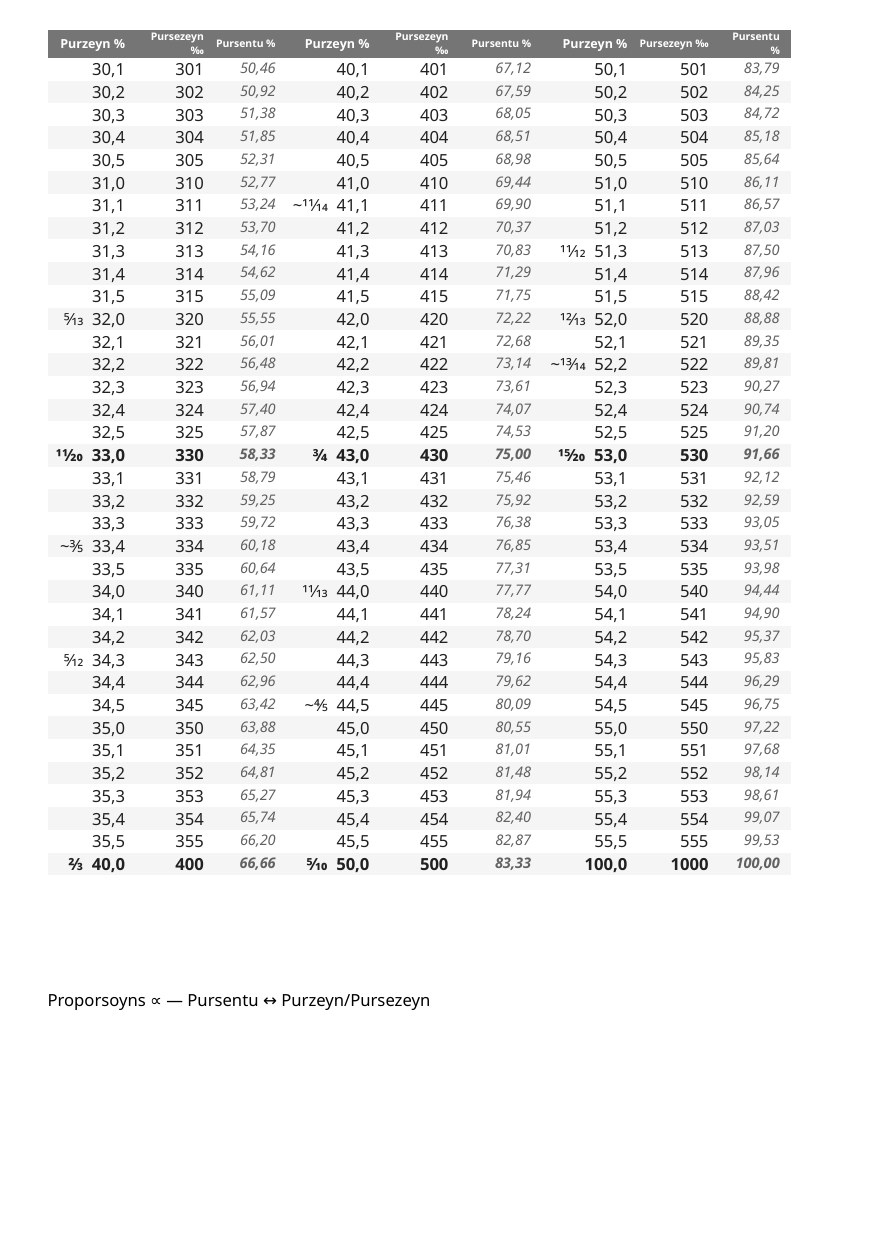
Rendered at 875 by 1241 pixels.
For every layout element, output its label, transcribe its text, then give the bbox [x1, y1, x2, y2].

table_cell 345 [137, 694, 215, 716]
table_cell 65,74 [215, 807, 287, 830]
table_cell 11⁄13 44,0 [287, 580, 381, 603]
table_cell 304 [137, 126, 215, 149]
table_cell 340 [137, 580, 215, 603]
table_cell 55,09 [215, 285, 287, 308]
table_cell 42,4 [287, 399, 381, 421]
table_cell 534 [639, 535, 720, 557]
table_cell 55,2 [543, 762, 639, 784]
table_cell 554 [639, 807, 720, 830]
table_cell 81,01 [460, 739, 543, 762]
table_cell 454 [381, 807, 460, 830]
table_cell 61,11 [215, 580, 287, 603]
table_cell 512 [639, 217, 720, 239]
table_cell 400 [137, 853, 215, 875]
table_cell 535 [639, 558, 720, 580]
table_cell 31,1 [48, 194, 137, 217]
table_cell 525 [639, 421, 720, 444]
table_cell 82,87 [460, 830, 543, 853]
table_cell 40,1 [287, 58, 381, 81]
table_cell 450 [381, 716, 460, 739]
table_cell 86,57 [720, 194, 791, 217]
table_cell 314 [137, 262, 215, 285]
table_cell 53,2 [543, 489, 639, 512]
table_cell 50,92 [215, 81, 287, 103]
table_cell 50,5 [543, 149, 639, 171]
table_cell 35,5 [48, 830, 137, 853]
table_cell 313 [137, 240, 215, 262]
table_cell 552 [639, 762, 720, 784]
table_cell 35,0 [48, 716, 137, 739]
table_cell 34,5 [48, 694, 137, 716]
table_cell 531 [639, 467, 720, 489]
table_cell 45,2 [287, 762, 381, 784]
table_cell 440 [381, 580, 460, 603]
table_cell 523 [639, 376, 720, 398]
table_cell 413 [381, 240, 460, 262]
table_cell 35,4 [48, 807, 137, 830]
table_cell 322 [137, 353, 215, 376]
table_cell ~11⁄14 41,1 [287, 194, 381, 217]
table_cell 421 [381, 330, 460, 353]
table_cell 415 [381, 285, 460, 308]
table_cell 1000 [639, 853, 720, 875]
table_cell 325 [137, 421, 215, 444]
table_cell 50,1 [543, 58, 639, 81]
table_cell 425 [381, 421, 460, 444]
table_cell 58,79 [215, 467, 287, 489]
table_cell 31,0 [48, 171, 137, 194]
table_cell 68,98 [460, 149, 543, 171]
table_cell 91,20 [720, 421, 791, 444]
table_cell 54,0 [543, 580, 639, 603]
table_cell 50,3 [543, 103, 639, 126]
table_cell 514 [639, 262, 720, 285]
table_cell 89,35 [720, 330, 791, 353]
table_cell 72,68 [460, 330, 543, 353]
table_cell 331 [137, 467, 215, 489]
table_cell 31,2 [48, 217, 137, 239]
table_cell 92,12 [720, 467, 791, 489]
table_cell 67,59 [460, 81, 543, 103]
table_cell 50,4 [543, 126, 639, 149]
table_cell 505 [639, 149, 720, 171]
table_cell 78,70 [460, 626, 543, 648]
table_cell 423 [381, 376, 460, 398]
table_cell 434 [381, 535, 460, 557]
table_cell 52,4 [543, 399, 639, 421]
table_cell 422 [381, 353, 460, 376]
table_cell 53,24 [215, 194, 287, 217]
table_cell 410 [381, 171, 460, 194]
table_cell 99,07 [720, 807, 791, 830]
table_cell 80,55 [460, 716, 543, 739]
table_cell 544 [639, 671, 720, 694]
table_cell 76,85 [460, 535, 543, 557]
table_cell 98,14 [720, 762, 791, 784]
table_cell 45,5 [287, 830, 381, 853]
table_cell 303 [137, 103, 215, 126]
table_cell 35,1 [48, 739, 137, 762]
table_cell 57,87 [215, 421, 287, 444]
table_cell 62,50 [215, 648, 287, 671]
table_cell 301 [137, 58, 215, 81]
table_cell 31,5 [48, 285, 137, 308]
table_cell 5⁄13 32,0 [48, 308, 137, 330]
table_cell 32,3 [48, 376, 137, 398]
table_cell 32,5 [48, 421, 137, 444]
table_cell 54,3 [543, 648, 639, 671]
table_cell 56,48 [215, 353, 287, 376]
table_cell 350 [137, 716, 215, 739]
table_cell 521 [639, 330, 720, 353]
table_cell 342 [137, 626, 215, 648]
table_cell 80,09 [460, 694, 543, 716]
table_cell ~3⁄5 33,4 [48, 535, 137, 557]
table_cell 2⁄3 40,0 [48, 853, 137, 875]
table_cell 62,03 [215, 626, 287, 648]
table_cell 41,5 [287, 285, 381, 308]
table_cell 97,68 [720, 739, 791, 762]
table_cell 30,2 [48, 81, 137, 103]
table_cell 96,75 [720, 694, 791, 716]
table_cell 402 [381, 81, 460, 103]
table_cell 312 [137, 217, 215, 239]
table_cell 59,25 [215, 489, 287, 512]
table_cell 42,5 [287, 421, 381, 444]
table_cell 92,59 [720, 489, 791, 512]
table_cell 453 [381, 785, 460, 807]
table_cell 74,07 [460, 399, 543, 421]
table_cell 43,3 [287, 512, 381, 535]
table_cell 442 [381, 626, 460, 648]
table_cell 67,12 [460, 58, 543, 81]
table_cell 41,0 [287, 171, 381, 194]
table_cell 71,75 [460, 285, 543, 308]
table_cell 501 [639, 58, 720, 81]
table_cell 5⁄12 34,3 [48, 648, 137, 671]
table_cell 302 [137, 81, 215, 103]
table_cell 33,2 [48, 489, 137, 512]
table_cell 53,70 [215, 217, 287, 239]
table_cell 53,1 [543, 467, 639, 489]
table_cell 43,2 [287, 489, 381, 512]
table_cell 12⁄13 52,0 [543, 308, 639, 330]
table_cell 524 [639, 399, 720, 421]
table_cell 344 [137, 671, 215, 694]
table_cell 11⁄12 51,3 [543, 240, 639, 262]
table_cell 310 [137, 171, 215, 194]
table_cell 51,38 [215, 103, 287, 126]
table_cell 91,66 [720, 444, 791, 467]
table_cell 90,74 [720, 399, 791, 421]
table_cell 455 [381, 830, 460, 853]
table_cell 510 [639, 171, 720, 194]
table_cell 320 [137, 308, 215, 330]
table_cell 70,37 [460, 217, 543, 239]
table_cell 55,5 [543, 830, 639, 853]
table_cell 532 [639, 489, 720, 512]
table_cell 45,3 [287, 785, 381, 807]
table_cell 54,62 [215, 262, 287, 285]
table_cell 60,18 [215, 535, 287, 557]
table_cell 63,88 [215, 716, 287, 739]
table_cell 333 [137, 512, 215, 535]
table_cell 51,85 [215, 126, 287, 149]
table_cell 52,77 [215, 171, 287, 194]
table_cell 84,72 [720, 103, 791, 126]
table_cell 43,5 [287, 558, 381, 580]
table_header Pursezeyn ‰ [381, 30, 460, 58]
table_cell 412 [381, 217, 460, 239]
table_cell 41,2 [287, 217, 381, 239]
table_cell 94,44 [720, 580, 791, 603]
table_cell 31,3 [48, 240, 137, 262]
table_cell 540 [639, 580, 720, 603]
table_cell 424 [381, 399, 460, 421]
table_cell 522 [639, 353, 720, 376]
table_cell 86,11 [720, 171, 791, 194]
table_cell 53,4 [543, 535, 639, 557]
table_cell 52,5 [543, 421, 639, 444]
table_cell 75,00 [460, 444, 543, 467]
table_cell 305 [137, 149, 215, 171]
table_cell 35,3 [48, 785, 137, 807]
table_header Pursentu % [215, 30, 287, 58]
table_cell 73,61 [460, 376, 543, 398]
table_cell 56,94 [215, 376, 287, 398]
table_cell 77,31 [460, 558, 543, 580]
table_cell 444 [381, 671, 460, 694]
table_cell 75,92 [460, 489, 543, 512]
table_cell 68,51 [460, 126, 543, 149]
table_cell 61,57 [215, 603, 287, 626]
table_cell 78,24 [460, 603, 543, 626]
table_cell 41,4 [287, 262, 381, 285]
table_cell 100,0 [543, 853, 639, 875]
table_cell 545 [639, 694, 720, 716]
table_cell 44,2 [287, 626, 381, 648]
table_cell 405 [381, 149, 460, 171]
table_cell 50,2 [543, 81, 639, 103]
table_cell 68,05 [460, 103, 543, 126]
table_cell 330 [137, 444, 215, 467]
table_cell 550 [639, 716, 720, 739]
table_cell 88,42 [720, 285, 791, 308]
table_cell 430 [381, 444, 460, 467]
table_cell 74,53 [460, 421, 543, 444]
table_cell 93,05 [720, 512, 791, 535]
table_cell 414 [381, 262, 460, 285]
table_cell 84,25 [720, 81, 791, 103]
table_cell 45,1 [287, 739, 381, 762]
table_cell 69,44 [460, 171, 543, 194]
table_cell 553 [639, 785, 720, 807]
table_cell 321 [137, 330, 215, 353]
table_cell 50,46 [215, 58, 287, 81]
table_cell 334 [137, 535, 215, 557]
table_cell 44,1 [287, 603, 381, 626]
table_cell 530 [639, 444, 720, 467]
table_cell 99,53 [720, 830, 791, 853]
table_cell 404 [381, 126, 460, 149]
table_cell 63,42 [215, 694, 287, 716]
table_cell 53,3 [543, 512, 639, 535]
table_cell 57,40 [215, 399, 287, 421]
table_cell 77,77 [460, 580, 543, 603]
table_cell 55,1 [543, 739, 639, 762]
table_cell 401 [381, 58, 460, 81]
table_cell 95,37 [720, 626, 791, 648]
table_cell 42,2 [287, 353, 381, 376]
table_cell 51,0 [543, 171, 639, 194]
table_cell 93,51 [720, 535, 791, 557]
table_cell 311 [137, 194, 215, 217]
table_cell 54,4 [543, 671, 639, 694]
table_cell 76,38 [460, 512, 543, 535]
table_cell 82,40 [460, 807, 543, 830]
table_cell 33,5 [48, 558, 137, 580]
table_cell 96,29 [720, 671, 791, 694]
table_cell 411 [381, 194, 460, 217]
table_header Pursentu % [720, 30, 791, 58]
table_cell 43,1 [287, 467, 381, 489]
table_cell 30,4 [48, 126, 137, 149]
table_cell 32,1 [48, 330, 137, 353]
table_cell 431 [381, 467, 460, 489]
table_cell 60,64 [215, 558, 287, 580]
table_cell 87,50 [720, 240, 791, 262]
table_cell 69,90 [460, 194, 543, 217]
table_cell 355 [137, 830, 215, 853]
table_cell 335 [137, 558, 215, 580]
table_cell 432 [381, 489, 460, 512]
table_cell 42,1 [287, 330, 381, 353]
table_cell 64,35 [215, 739, 287, 762]
table_cell 55,55 [215, 308, 287, 330]
table_cell 452 [381, 762, 460, 784]
table_cell 34,1 [48, 603, 137, 626]
table_cell 33,1 [48, 467, 137, 489]
table_cell 324 [137, 399, 215, 421]
table_cell 54,16 [215, 240, 287, 262]
table_cell 58,33 [215, 444, 287, 467]
table_cell 351 [137, 739, 215, 762]
table_cell 541 [639, 603, 720, 626]
table_cell 42,3 [287, 376, 381, 398]
table_cell 33,3 [48, 512, 137, 535]
table_cell 59,72 [215, 512, 287, 535]
table_cell 30,3 [48, 103, 137, 126]
table_cell 352 [137, 762, 215, 784]
table_cell 51,5 [543, 285, 639, 308]
table_cell 90,27 [720, 376, 791, 398]
table_cell 34,2 [48, 626, 137, 648]
table_cell 520 [639, 308, 720, 330]
table_cell 513 [639, 240, 720, 262]
table_cell 85,18 [720, 126, 791, 149]
table_cell 551 [639, 739, 720, 762]
table_cell 97,22 [720, 716, 791, 739]
table_cell 40,5 [287, 149, 381, 171]
table_cell 34,0 [48, 580, 137, 603]
table_header Pursentu % [460, 30, 543, 58]
table_header Pursezeyn ‰ [137, 30, 215, 58]
table_cell 43,4 [287, 535, 381, 557]
table_cell 515 [639, 285, 720, 308]
table_cell 42,0 [287, 308, 381, 330]
table_cell 354 [137, 807, 215, 830]
table_cell 500 [381, 853, 460, 875]
table_cell 533 [639, 512, 720, 535]
table_cell 45,4 [287, 807, 381, 830]
table_cell 54,1 [543, 603, 639, 626]
table_cell 445 [381, 694, 460, 716]
table_cell 51,2 [543, 217, 639, 239]
table_cell 45,0 [287, 716, 381, 739]
table_cell 511 [639, 194, 720, 217]
table_cell 315 [137, 285, 215, 308]
table_cell 66,66 [215, 853, 287, 875]
table_cell ~13⁄14 52,2 [543, 353, 639, 376]
table_cell 64,81 [215, 762, 287, 784]
table_cell 94,90 [720, 603, 791, 626]
table_cell 443 [381, 648, 460, 671]
table_cell 79,62 [460, 671, 543, 694]
table_cell 323 [137, 376, 215, 398]
table_cell 343 [137, 648, 215, 671]
table_cell 83,33 [460, 853, 543, 875]
table_cell 35,2 [48, 762, 137, 784]
table_cell 503 [639, 103, 720, 126]
table_cell 353 [137, 785, 215, 807]
table_cell 93,98 [720, 558, 791, 580]
table_cell 79,16 [460, 648, 543, 671]
table_cell 98,61 [720, 785, 791, 807]
table_cell 11⁄20 33,0 [48, 444, 137, 467]
table_cell 71,29 [460, 262, 543, 285]
table_cell 55,3 [543, 785, 639, 807]
table_cell 55,0 [543, 716, 639, 739]
table_cell 30,5 [48, 149, 137, 171]
table_cell 72,22 [460, 308, 543, 330]
table_cell 44,3 [287, 648, 381, 671]
table_cell 451 [381, 739, 460, 762]
table_cell 555 [639, 830, 720, 853]
table_cell 15⁄20 53,0 [543, 444, 639, 467]
table_cell 89,81 [720, 353, 791, 376]
table_cell 502 [639, 81, 720, 103]
table_cell 95,83 [720, 648, 791, 671]
table_cell 30,1 [48, 58, 137, 81]
table_cell 44,4 [287, 671, 381, 694]
table_cell 62,96 [215, 671, 287, 694]
table_cell 40,4 [287, 126, 381, 149]
table_cell 81,94 [460, 785, 543, 807]
table_cell 441 [381, 603, 460, 626]
table_cell 52,1 [543, 330, 639, 353]
table_cell 85,64 [720, 149, 791, 171]
table_cell 100,00 [720, 853, 791, 875]
table_cell 54,5 [543, 694, 639, 716]
table_cell 542 [639, 626, 720, 648]
table_header Pursezeyn ‰ [639, 30, 720, 58]
table_cell 87,96 [720, 262, 791, 285]
table_cell 32,2 [48, 353, 137, 376]
table_cell 504 [639, 126, 720, 149]
table_cell 66,20 [215, 830, 287, 853]
table_cell 52,31 [215, 149, 287, 171]
table_cell 65,27 [215, 785, 287, 807]
table_cell 81,48 [460, 762, 543, 784]
table_cell ~4⁄5 44,5 [287, 694, 381, 716]
table_header Purzeyn % [48, 30, 137, 58]
table_cell 51,1 [543, 194, 639, 217]
table_cell 32,4 [48, 399, 137, 421]
table_cell 88,88 [720, 308, 791, 330]
table_cell 52,3 [543, 376, 639, 398]
table_cell 34,4 [48, 671, 137, 694]
table_cell 73,14 [460, 353, 543, 376]
table_cell 41,3 [287, 240, 381, 262]
table_cell 435 [381, 558, 460, 580]
table_cell 420 [381, 308, 460, 330]
table_cell 5⁄10 50,0 [287, 853, 381, 875]
table_cell 54,2 [543, 626, 639, 648]
table_cell 51,4 [543, 262, 639, 285]
table_cell 31,4 [48, 262, 137, 285]
table_cell 70,83 [460, 240, 543, 262]
table_cell 56,01 [215, 330, 287, 353]
table_cell 403 [381, 103, 460, 126]
table_cell 341 [137, 603, 215, 626]
table_cell 3⁄4 43,0 [287, 444, 381, 467]
table_cell 433 [381, 512, 460, 535]
table_cell 75,46 [460, 467, 543, 489]
table_cell 87,03 [720, 217, 791, 239]
table_cell 543 [639, 648, 720, 671]
table_cell 53,5 [543, 558, 639, 580]
table_header Purzeyn % [543, 30, 639, 58]
text Proporsoyns ∝ ― Pursentu ↔ Purzeyn/Pursezeyn [47, 989, 791, 1012]
table_cell 40,2 [287, 81, 381, 103]
table_cell 332 [137, 489, 215, 512]
table_cell 55,4 [543, 807, 639, 830]
table_cell 40,3 [287, 103, 381, 126]
table_header Purzeyn % [287, 30, 381, 58]
table_cell 83,79 [720, 58, 791, 81]
